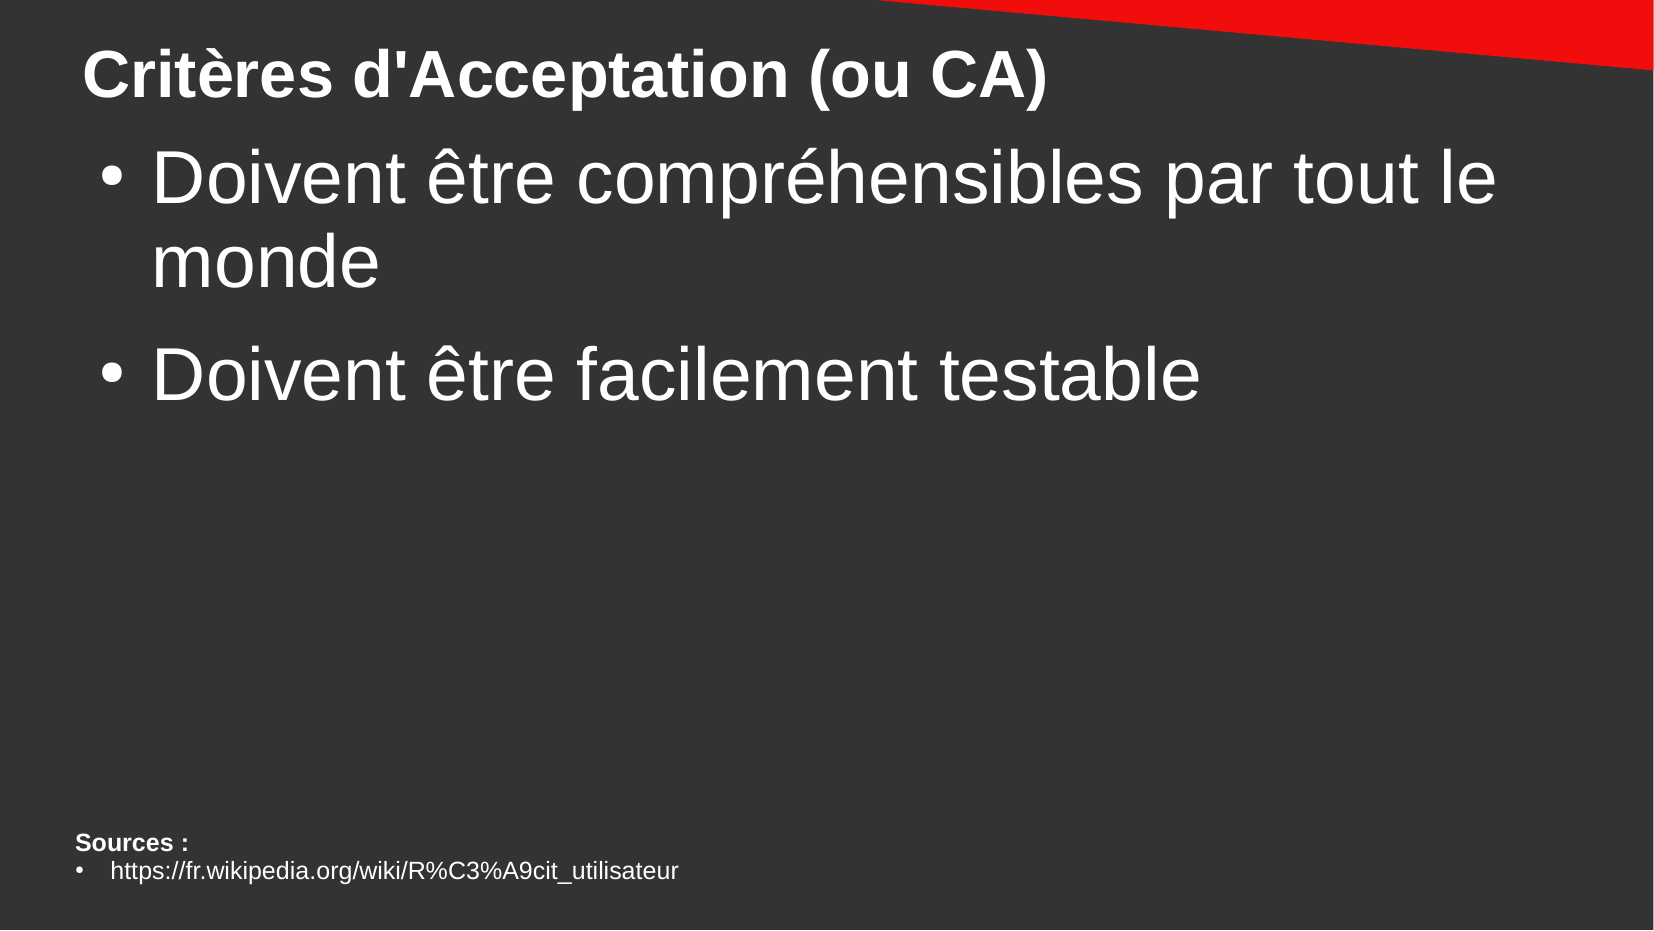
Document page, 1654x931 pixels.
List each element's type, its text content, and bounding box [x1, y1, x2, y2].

text_box Sources : https://fr.wikipedia.org/wiki/R%C3%A9cit_utilisateur [60, 821, 1546, 931]
text_box [874, 0, 1654, 71]
list Doivent être compréhensibles par tout le monde Doivent être facilement testable [80, 135, 1620, 567]
title Critères d'Acceptation (ou CA) [82, 37, 1571, 114]
